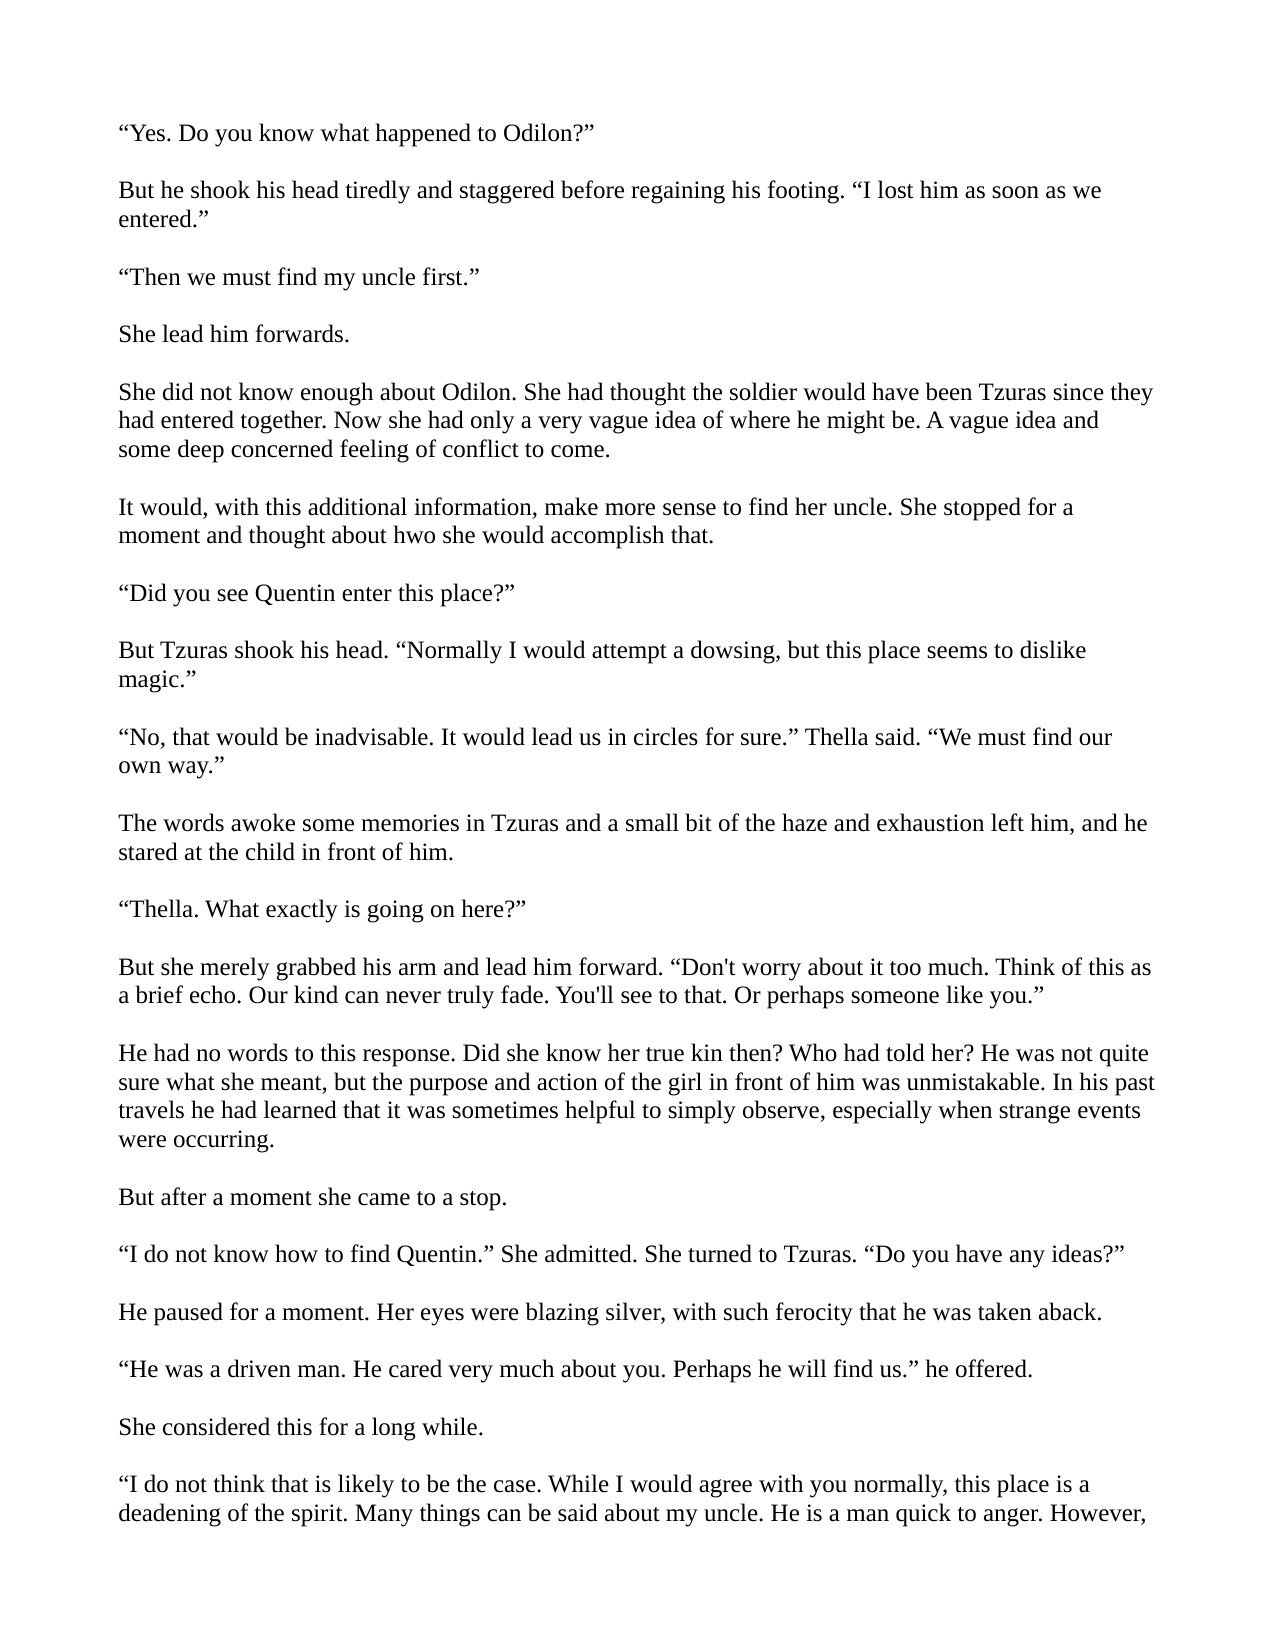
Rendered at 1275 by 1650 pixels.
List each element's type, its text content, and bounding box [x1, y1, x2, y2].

text “I do not think that is likely to be the case. While I would agree with you normally, this place is a deadening of the spirit. Many things can be said about my uncle. He is a man quick to anger. However, [118, 1469, 1157, 1527]
text “Thella. What exactly is going on here?” [118, 894, 1157, 923]
text He had no words to this response. Did she know her true kin then? Who had told her? He was not quite sure what she meant, but the purpose and action of the girl in front of him was unmistakable. In his past travels he had learned that it was sometimes helpful to simply observe, especially when strange events were occurring. [118, 1038, 1157, 1153]
text “Did you see Quentin enter this place?” [118, 578, 1157, 607]
text “I do not know how to find Quentin.” She admitted. She turned to Tzuras. “Do you have any ideas?” [118, 1239, 1157, 1268]
text He paused for a moment. Her eyes were blazing silver, with such ferocity that he was taken aback. [118, 1297, 1157, 1326]
text “No, that would be inadvisable. It would lead us in circles for sure.” Thella said. “We must find our own way.” [118, 722, 1157, 779]
text “Then we must find my uncle first.” [118, 262, 1157, 291]
text She considered this for a long while. [118, 1412, 1157, 1441]
text But he shook his head tiredly and staggered before regaining his footing. “I lost him as soon as we entered.” [118, 176, 1157, 233]
text It would, with this additional information, make more sense to find her uncle. She stopped for a moment and thought about hwo she would accomplish that. [118, 492, 1157, 549]
text The words awoke some memories in Tzuras and a small bit of the haze and exhaustion left him, and he stared at the child in front of him. [118, 808, 1157, 866]
text But she merely grabbed his arm and lead him forward. “Don't worry about it too much. Think of this as a brief echo. Our kind can never truly fade. You'll see to that. Or perhaps someone like you.” [118, 952, 1157, 1009]
text She lead him forwards. [118, 319, 1157, 348]
text She did not know enough about Odilon. She had thought the soldier would have been Tzuras since they had entered together. Now she had only a very vague idea of where he might be. A vague idea and some deep concerned feeling of conflict to come. [118, 377, 1157, 463]
text But Tzuras shook his head. “Normally I would attempt a dowsing, but this place seems to dislike magic.” [118, 636, 1157, 693]
text “Yes. Do you know what happened to Odilon?” [118, 118, 1157, 147]
text But after a moment she came to a stop. [118, 1182, 1157, 1211]
text “He was a driven man. He cared very much about you. Perhaps he will find us.” he offered. [118, 1354, 1157, 1383]
